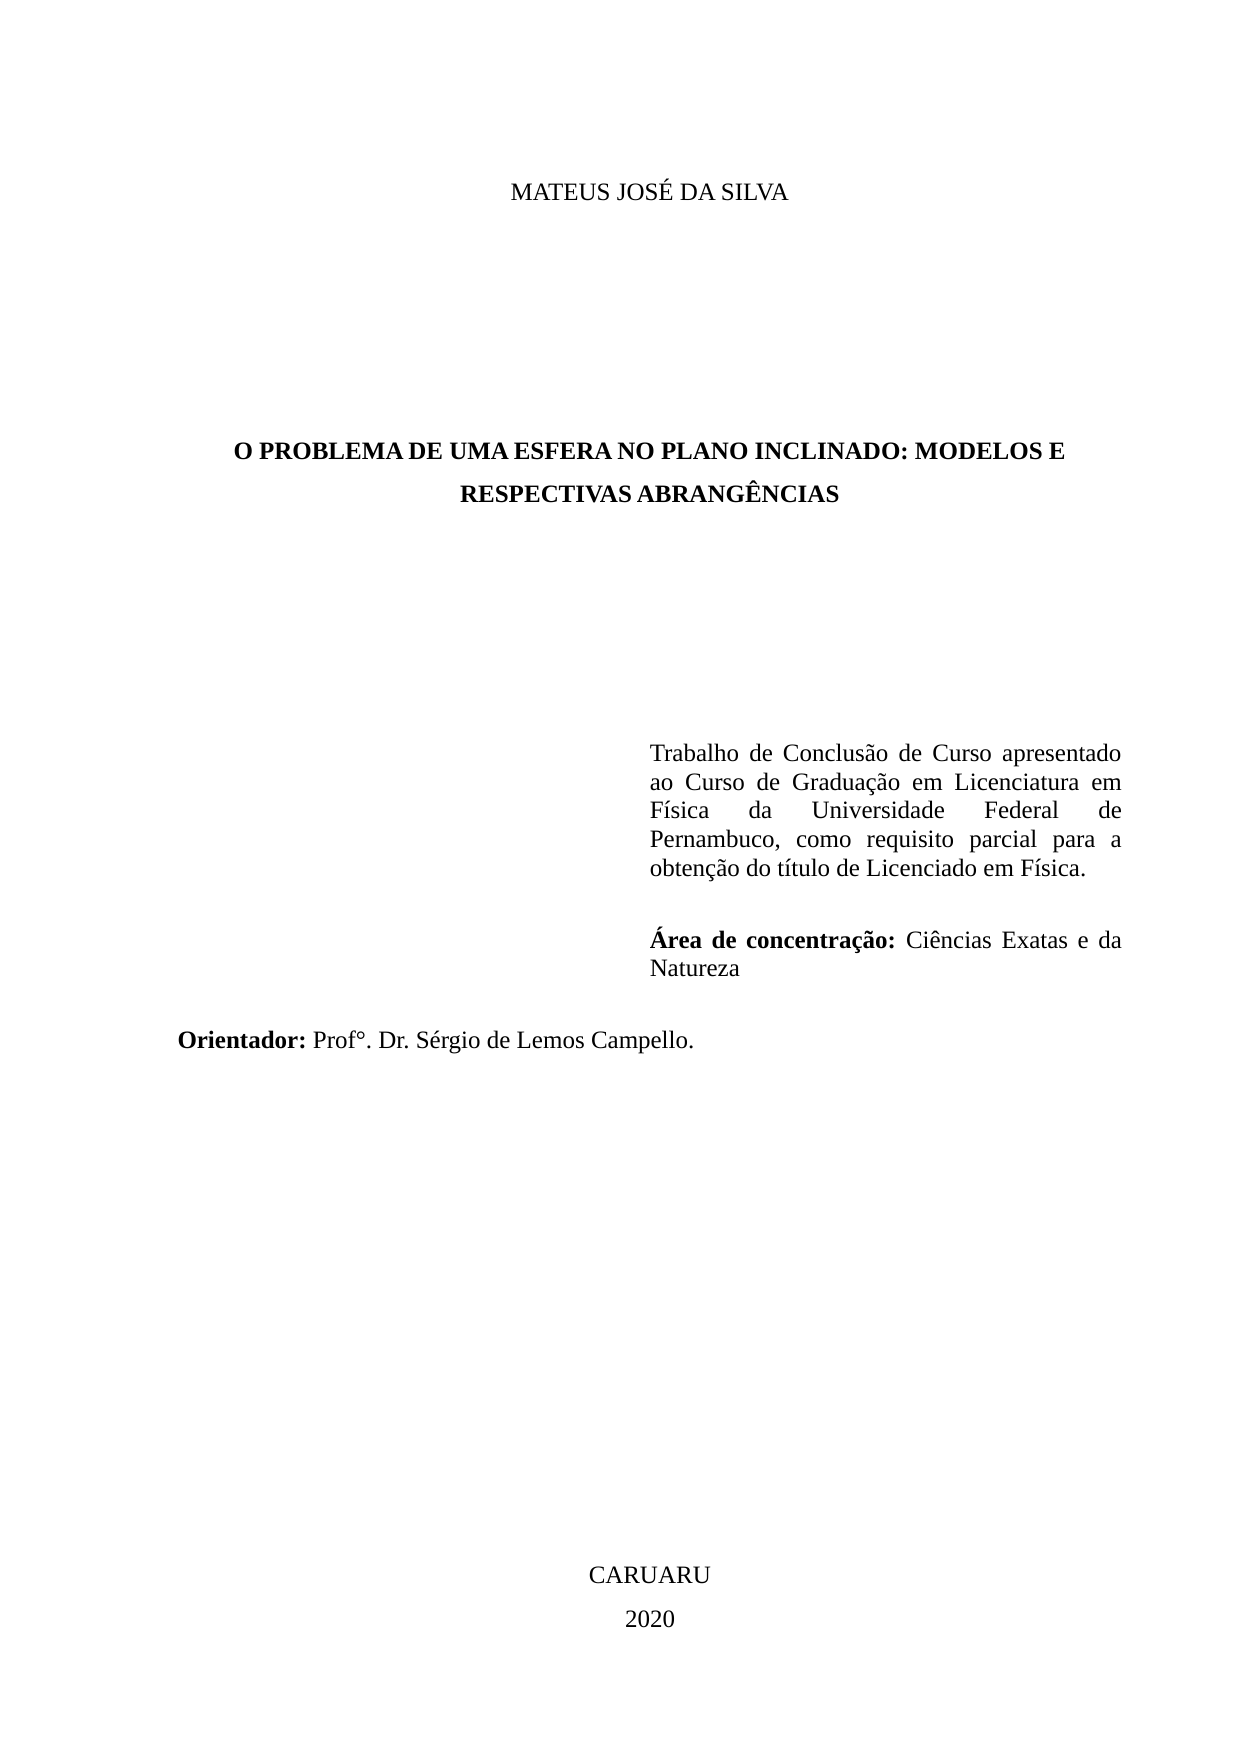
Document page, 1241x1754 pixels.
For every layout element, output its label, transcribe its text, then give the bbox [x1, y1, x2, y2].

text Área de concentração: Ciências Exatas e da Natureza [649, 925, 1122, 982]
text O PROBLEMA DE UMA ESFERA NO PLANO INCLINADO: MODELOS E RESPECTIVAS ABRANGÊNCIAS [177, 436, 1122, 508]
text MATEUS JOSÉ DA SILVA [177, 177, 1122, 206]
text Orientador: Prof°. Dr. Sérgio de Lemos Campello. [177, 1025, 1122, 1054]
text 2020 [177, 1604, 1122, 1632]
text Trabalho de Conclusão de Curso apresentado ao Curso de Graduação em Licenciatura em Física da Universidade Federal de Pernambuco, como requisito parcial para a obtenção do título de Licenciado em Física. [649, 738, 1122, 882]
text CARUARU [177, 1561, 1122, 1589]
